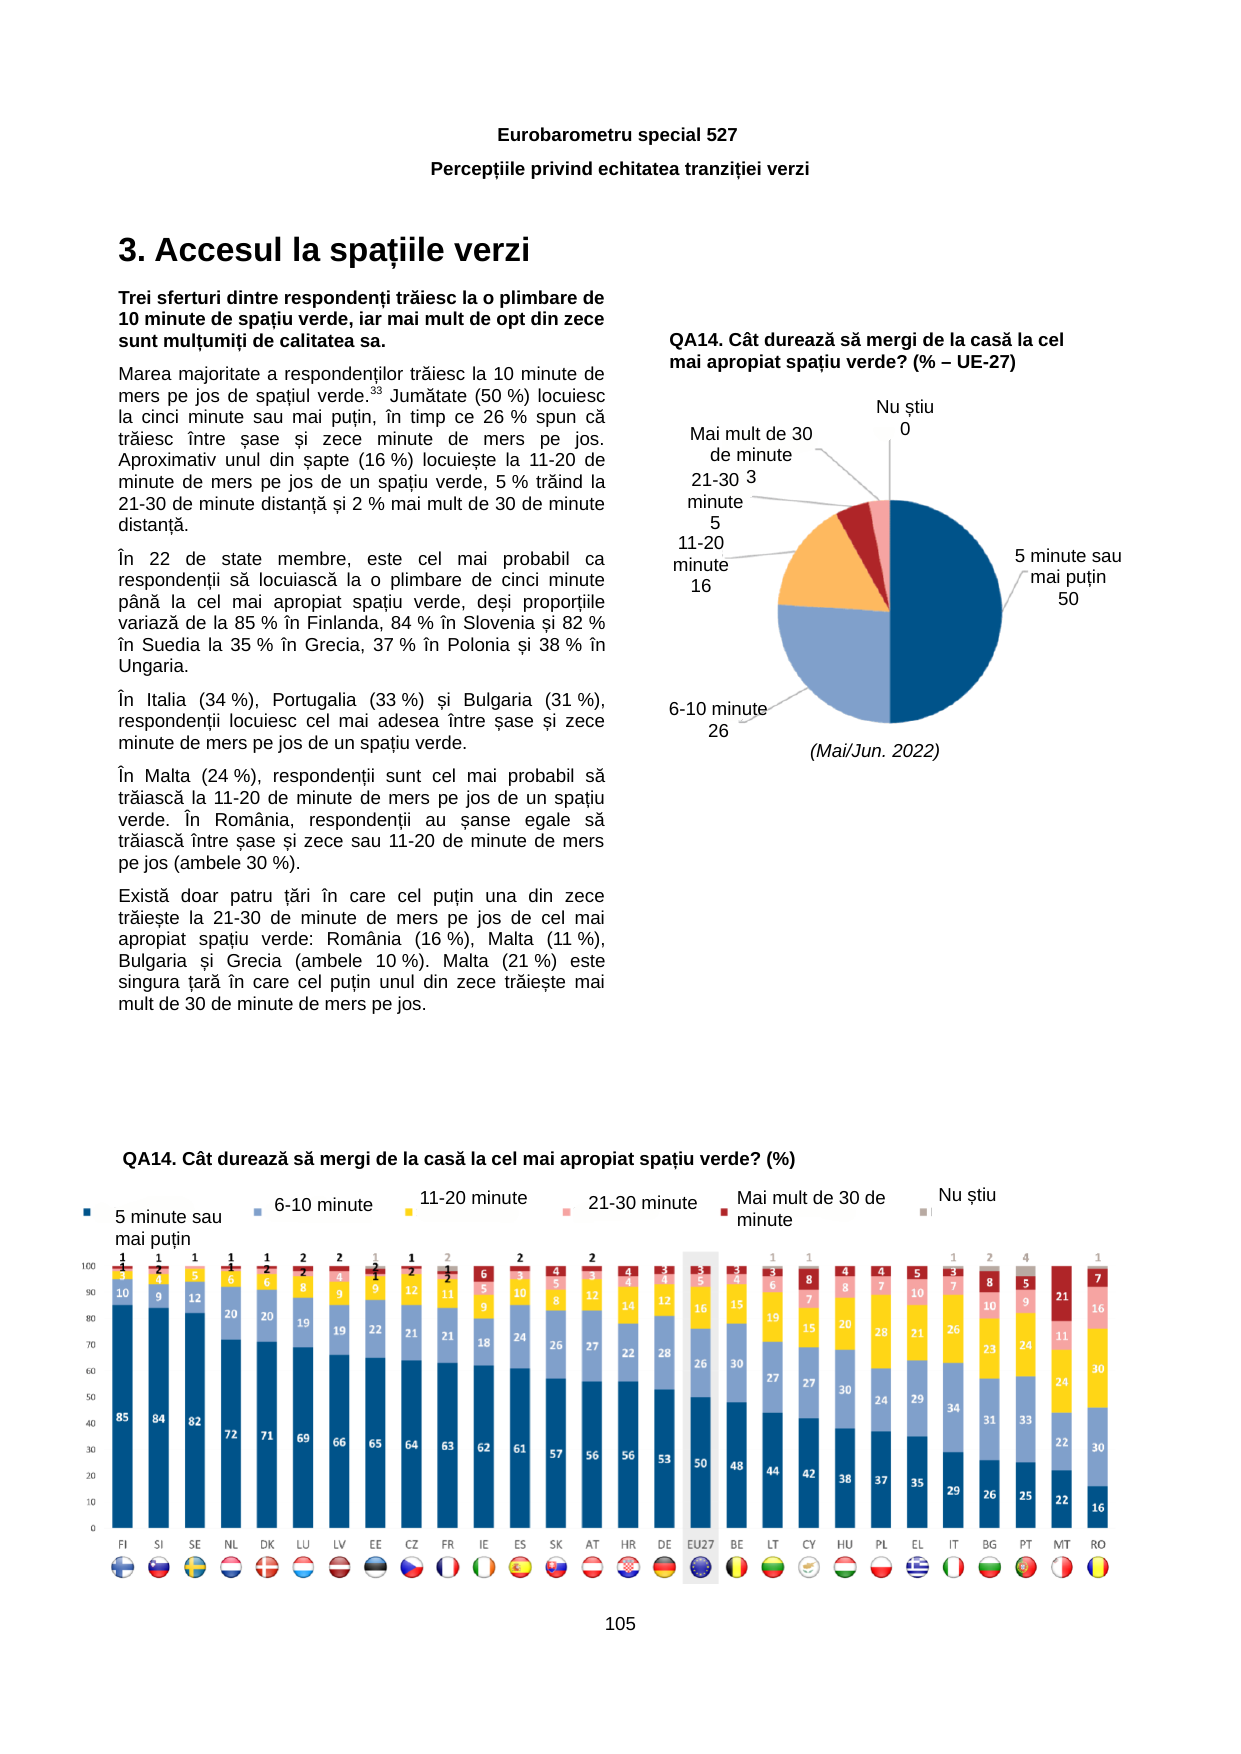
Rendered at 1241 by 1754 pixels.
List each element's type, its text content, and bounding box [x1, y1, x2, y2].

text În Italia (34 %), Portugalia (33 %) și Bulgaria (31 %), respondenții locuiesc cel mai adesea între șase și zece minute de mers pe jos de un spațiu verde. [118, 689, 605, 753]
picture [627, 1197, 633, 1208]
text Marea majoritate a respondenților trăiesc la 10 minute de mers pe jos de spațiul verde. Jumătate (50 %) locuiesc la cinci minute sau mai puțin, în timp ce 26 % spun că trăiesc între șase și zece minute de mers pe jos. Aproximativ unul din șapte (16 %) locuiește la 11-20 de minute de mers pe jos de un spațiu verde, 5 % trăind la 21-30 de minute distanță și 2 % mai mult de 30 de minute distanță. [118, 363, 605, 536]
subtitle 3. Accesul la spațiile verzi [118, 229, 605, 268]
picture [79, 1196, 932, 1223]
picture [425, 1196, 433, 1203]
text În Malta (24 %), respondenții sunt cel mai probabil să trăiască la 11-20 de minute de mers pe jos de un spațiu verde. În România, respondenții au șanse egale să trăiască între șase și zece sau 11-20 de minute de mers pe jos (ambele 30 %). [118, 765, 605, 873]
picture [722, 427, 1029, 725]
picture [75, 1247, 1121, 1584]
picture [457, 1196, 463, 1203]
text Există doar patru țări în care cel puțin una din zece trăiește la 21-30 de minute de mers pe jos de cel mai apropiat spațiu verde: România (16 %), Malta (11 %), Bulgaria și Grecia (ambele 10 %). Malta (21 %) este singura țară în care cel puțin unul din zece trăiește mai mult de 30 de minute de mers pe jos. [118, 885, 605, 1014]
picture [851, 1196, 857, 1203]
picture [804, 428, 810, 439]
picture [902, 427, 908, 434]
text În 22 de state membre, este cel mai probabil ca respondenții să locuiască la o plimbare de cinci minute până la cel mai apropiat spațiu verde, deși proporțiile variază de la 85 % în Finlanda, 84 % în Slovenia și 82 % în Suedia la 35 % în Grecia, 37 % în Polonia și 38 % în Ungaria. [118, 547, 605, 677]
text Trei sferturi dintre respondenți trăiesc la o plimbare de 10 minute de spațiu verde, iar mai mult de opt din zece sunt mulțumiți de calitatea sa. [118, 286, 605, 351]
